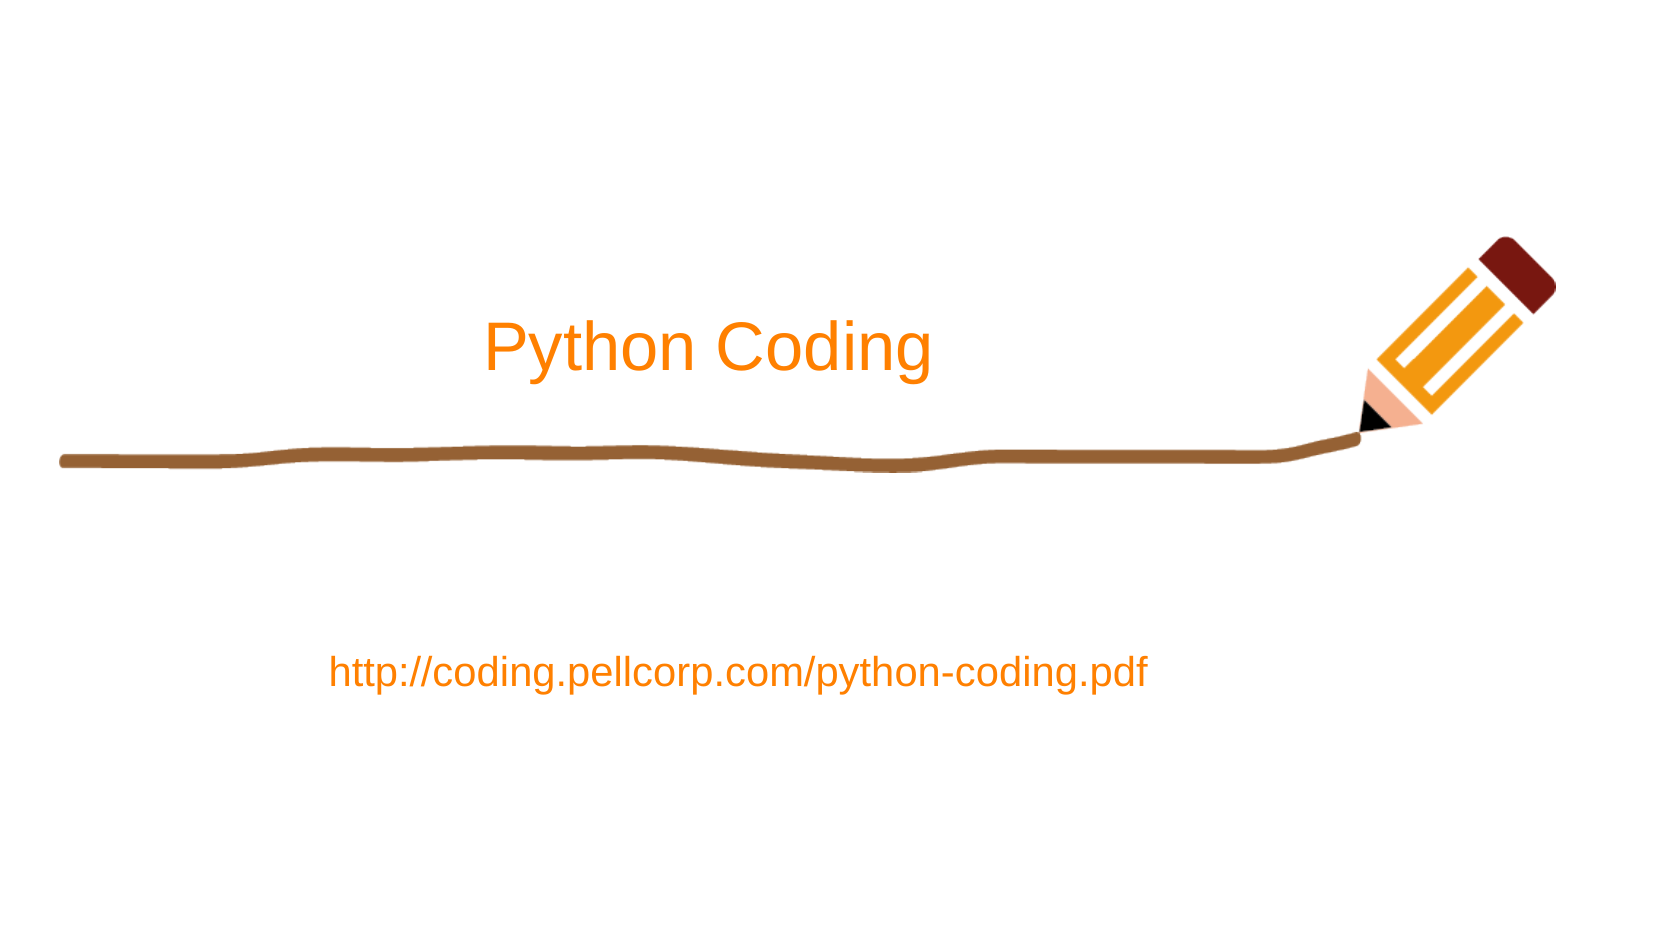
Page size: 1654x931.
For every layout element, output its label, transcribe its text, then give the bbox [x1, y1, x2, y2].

title Python Coding [88, 265, 1329, 429]
title http://coding.pellcorp.com/python-coding.pdf [118, 590, 1359, 753]
picture [59, 236, 1556, 473]
